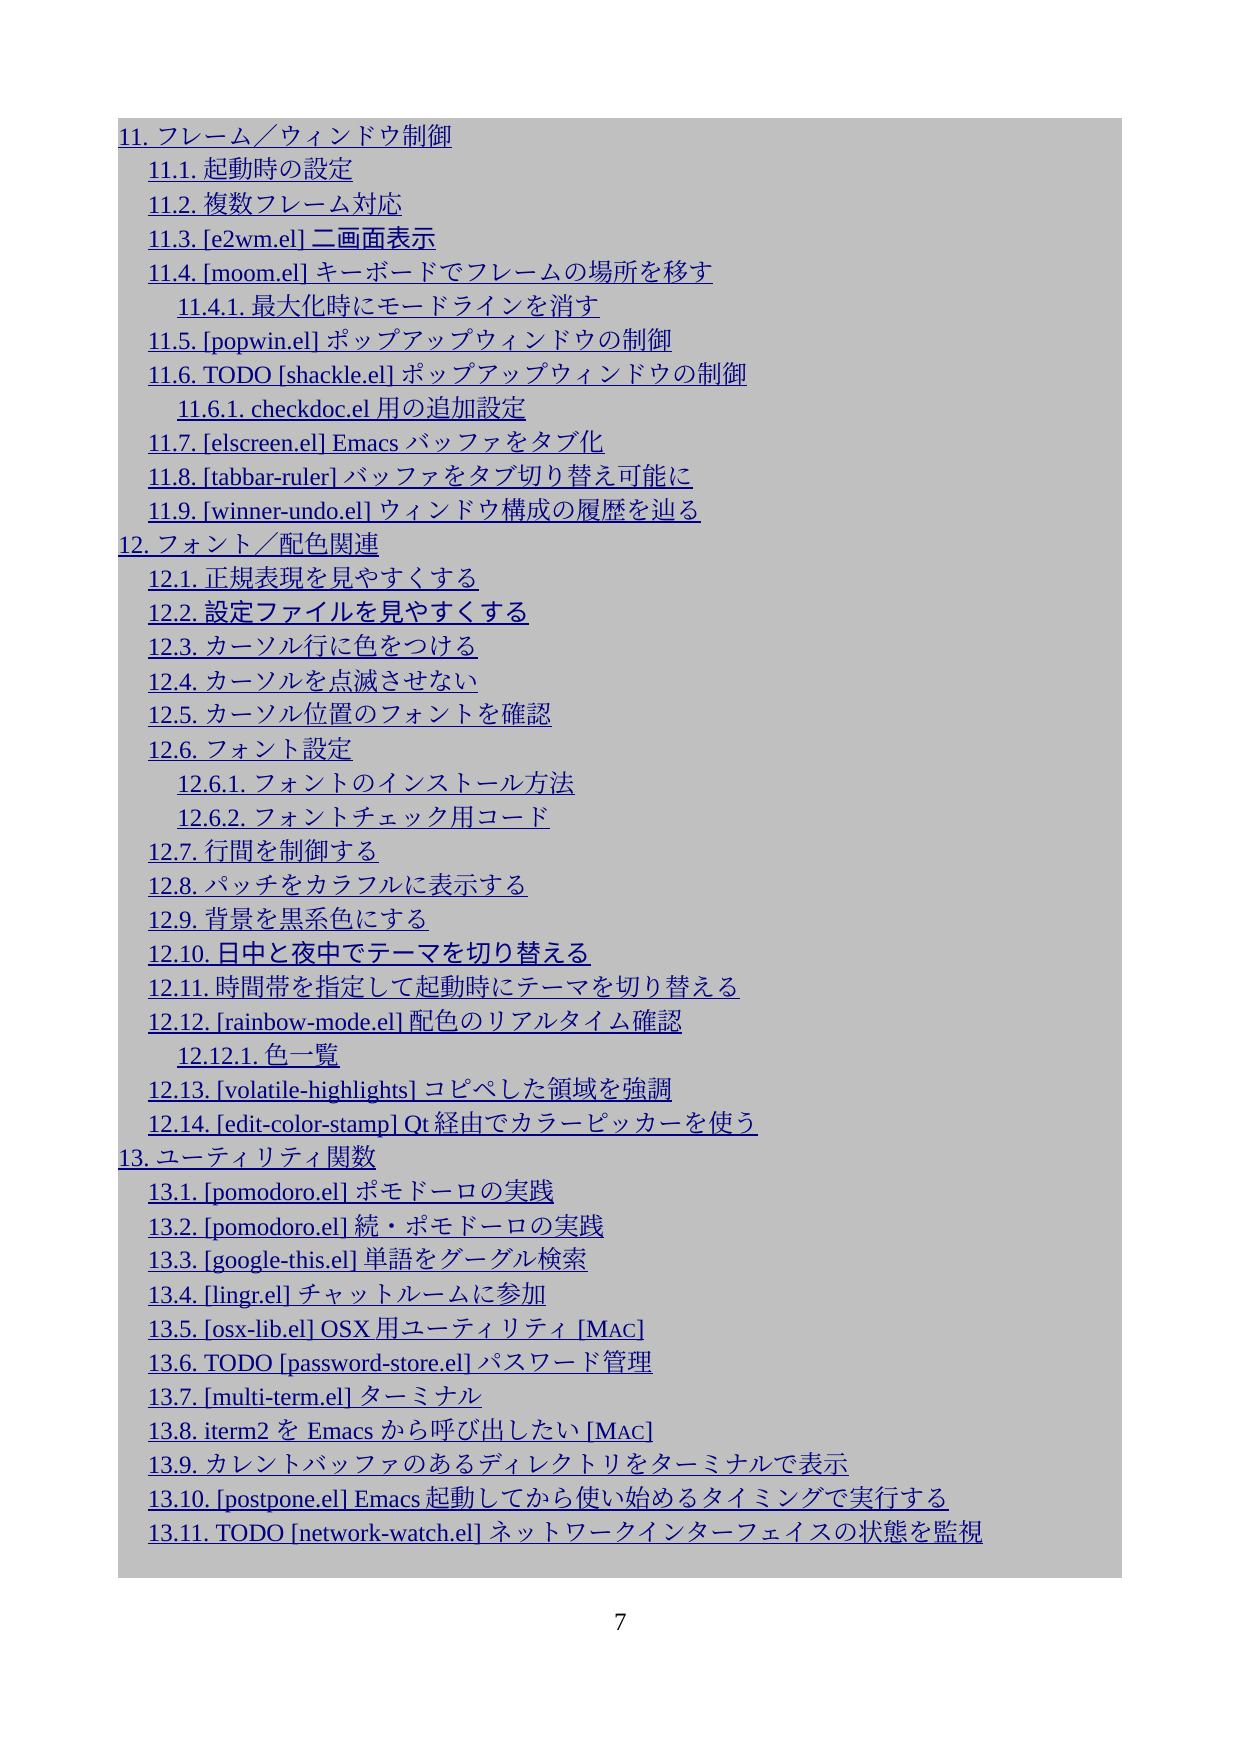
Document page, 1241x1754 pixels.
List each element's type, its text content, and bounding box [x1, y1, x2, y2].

text 12. フォント／配色関連 [118, 527, 1122, 561]
text 12.9. 背景を黒系色にする [148, 902, 1122, 936]
text 12.14. [edit-color-stamp] Qt経由でカラーピッカーを使う [148, 1106, 1122, 1140]
text 13.1. [pomodoro.el] ポモドーロの実践 [148, 1174, 1122, 1208]
text 12.6.2. フォントチェック用コード [177, 799, 1122, 833]
text 13.7. [multi-term.el] ターミナル [148, 1378, 1122, 1412]
text 11.1. 起動時の設定 [148, 152, 1122, 186]
text 11.2. 複数フレーム対応 [148, 186, 1122, 220]
text 12.12. [rainbow-mode.el] 配色のリアルタイム確認 [148, 1004, 1122, 1038]
text 12.2. 設定ファイルを見やすくする [148, 595, 1122, 629]
text 12.5. カーソル位置のフォントを確認 [148, 697, 1122, 731]
text 12.6.1. フォントのインストール方法 [177, 765, 1122, 799]
text 13.2. [pomodoro.el] 続・ポモドーロの実践 [148, 1208, 1122, 1242]
text 11.7. [elscreen.el] Emacs バッファをタブ化 [148, 425, 1122, 459]
text 11.4. [moom.el] キーボードでフレームの場所を移す [148, 254, 1122, 288]
text 12.4. カーソルを点滅させない [148, 663, 1122, 697]
text 11.6. TODO [shackle.el] ポップアップウィンドウの制御 [148, 357, 1122, 391]
text 13.10. [postpone.el] Emacs起動してから使い始めるタイミングで実行する [148, 1481, 1122, 1515]
text 13.4. [lingr.el] チャットルームに参加 [148, 1276, 1122, 1310]
text 12.11. 時間帯を指定して起動時にテーマを切り替える [148, 970, 1122, 1004]
text 11.4.1. 最大化時にモードラインを消す [177, 288, 1122, 322]
text 13.5. [osx-lib.el] OSX用ユーティリティ [Mac] [148, 1310, 1122, 1344]
text 12.6. フォント設定 [148, 731, 1122, 765]
text 12.1. 正規表現を見やすくする [148, 561, 1122, 595]
text 11.5. [popwin.el] ポップアップウィンドウの制御 [148, 322, 1122, 357]
text 11.9. [winner-undo.el] ウィンドウ構成の履歴を辿る [148, 493, 1122, 527]
text 13.11. TODO [network-watch.el] ネットワークインターフェイスの状態を監視 [148, 1515, 1122, 1549]
text 12.12.1. 色一覧 [177, 1038, 1122, 1072]
text 11.8. [tabbar-ruler] バッファをタブ切り替え可能に [148, 459, 1122, 493]
text 12.10. 日中と夜中でテーマを切り替える [148, 936, 1122, 970]
text 13.3. [google-this.el] 単語をグーグル検索 [148, 1242, 1122, 1276]
text 12.7. 行間を制御する [148, 833, 1122, 867]
text 12.3. カーソル行に色をつける [148, 629, 1122, 663]
text 13.6. TODO [password-store.el] パスワード管理 [148, 1344, 1122, 1378]
text 11. フレーム／ウィンドウ制御 [118, 118, 1122, 152]
text 13.8. iterm2 を Emacs から呼び出したい [Mac] [148, 1412, 1122, 1447]
text 12.13. [volatile-highlights] コピペした領域を強調 [148, 1072, 1122, 1106]
text 13.9. カレントバッファのあるディレクトリをターミナルで表示 [148, 1447, 1122, 1481]
text 12.8. パッチをカラフルに表示する [148, 867, 1122, 902]
text 13. ユーティリティ関数 [118, 1140, 1122, 1174]
text 11.3. [e2wm.el] 二画面表示 [148, 220, 1122, 254]
text 11.6.1. checkdoc.el 用の追加設定 [177, 391, 1122, 425]
